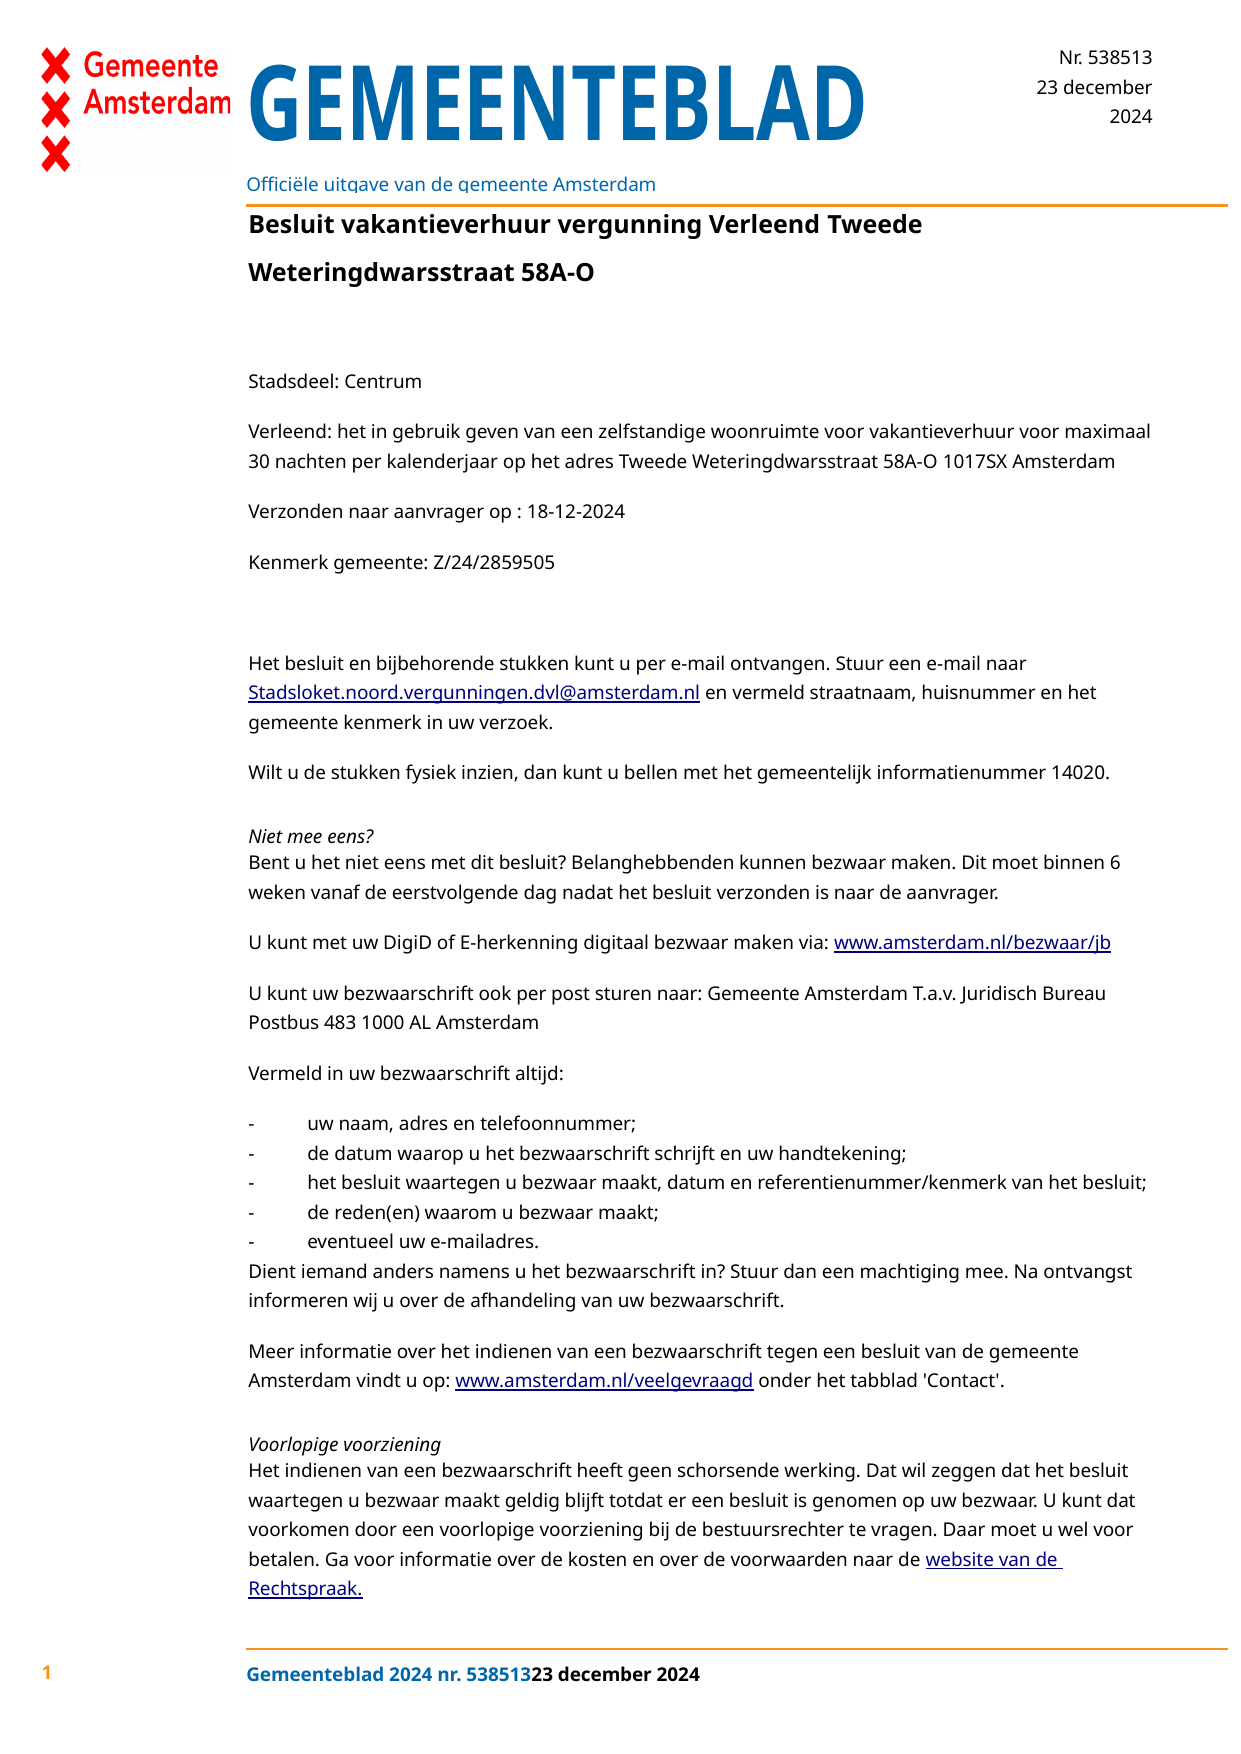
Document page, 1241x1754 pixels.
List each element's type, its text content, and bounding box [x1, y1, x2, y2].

list het besluit waartegen u bezwaar maakt, datum en referentienummer/kenmerk van het besluit; [248, 1169, 1152, 1195]
text Stadsdeel: Centrum [248, 368, 1152, 394]
text Het besluit en bijbehorende stukken kunt u per e-mail ontvangen. Stuur een e-mail naar Stadsloket.noord.vergunningen.dvl@amsterdam.nl en vermeld straatnaam, huisnummer en het gemeente kenmerk in uw verzoek. [248, 650, 1152, 735]
text Meer informatie over het indienen van een bezwaarschrift tegen een besluit van de gemeente Amsterdam vindt u op: www.amsterdam.nl/veelgevraagd onder het tabblad 'Contact'. [248, 1338, 1152, 1393]
text U kunt met uw DigiD of E-herkenning digitaal bezwaar maken via: www.amsterdam.nl/bezwaar/jb [248, 929, 1152, 955]
text Bent u het niet eens met dit besluit? Belanghebbenden kunnen bezwaar maken. Dit moet binnen 6 weken vanaf de eerstvolgende dag nadat het besluit verzonden is naar de aanvrager. [248, 849, 1152, 904]
list de datum waarop u het bezwaarschrift schrijft en uw handtekening; [248, 1140, 1152, 1165]
text Het indienen van een bezwaarschrift heeft geen schorsende werking. Dat wil zeggen dat het besluit waartegen u bezwaar maakt geldig blijft totdat er een besluit is genomen op uw bezwaar. U kunt dat voorkomen door een voorlopige voorziening bij de bestuursrechter te vragen. Daar moet u wel voor betalen. Ga voor informatie over de kosten en over de voorwaarden naar de website van de Rechtspraak. [248, 1457, 1152, 1601]
list eventueel uw e-mailadres. [248, 1228, 1152, 1254]
text Vermeld in uw bezwaarschrift altijd: [248, 1060, 1152, 1085]
text Besluit vakantieverhuur vergunning Verleend Tweede Weteringdwarsstraat 58A-O [248, 207, 1152, 288]
text Wilt u de stukken fysiek inzien, dan kunt u bellen met het gemeentelijk informatienummer 14020. [248, 759, 1152, 785]
list uw naam, adres en telefoonnummer; [248, 1110, 1152, 1136]
text Dient iemand anders namens u het bezwaarschrift in? Stuur dan een machtiging mee. Na ontvangst informeren wij u over de afhandeling van uw bezwaarschrift. [248, 1258, 1152, 1313]
list de reden(en) waarom u bezwaar maakt; [248, 1199, 1152, 1224]
text Kenmerk gemeente: Z/24/2859505 [248, 549, 1152, 575]
text Verzonden naar aanvrager op : 18-12-2024 [248, 499, 1152, 524]
text Voorlopige voorziening [248, 1432, 1152, 1457]
text Niet mee eens? [248, 823, 1152, 849]
picture [41, 47, 231, 172]
text U kunt uw bezwaarschrift ook per post sturen naar: Gemeente Amsterdam T.a.v. Juridisch Bureau Postbus 483 1000 AL Amsterdam [248, 980, 1152, 1035]
text Verleend: het in gebruik geven van een zelfstandige woonruimte voor vakantieverhuur voor maximaal 30 nachten per kalenderjaar op het adres Tweede Weteringdwarsstraat 58A-O 1017SX Amsterdam [248, 419, 1152, 474]
